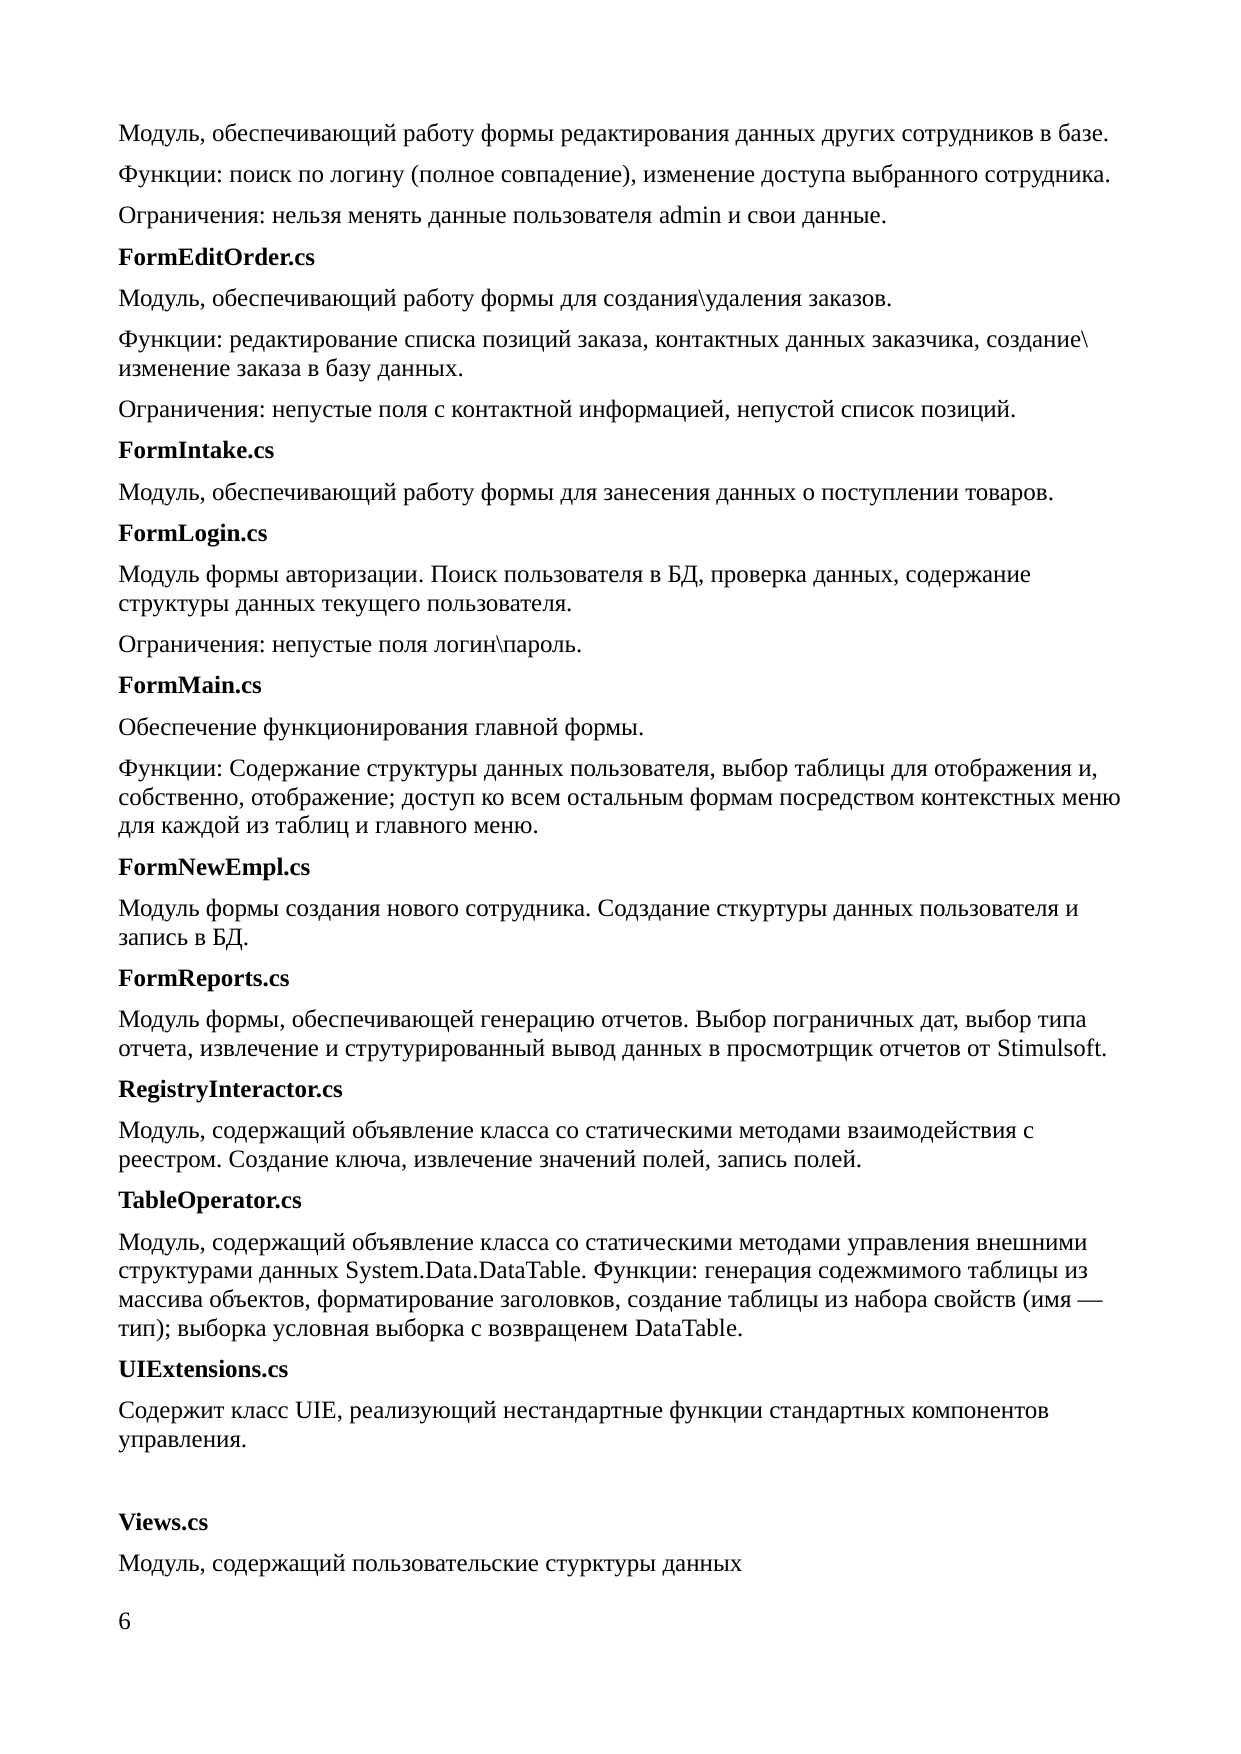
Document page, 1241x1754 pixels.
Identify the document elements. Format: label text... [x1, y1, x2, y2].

text Модуль формы авторизации. Поиск пользователя в БД, проверка данных, содержание структуры данных текущего пользователя. [118, 559, 1122, 617]
text Модуль формы создания нового сотрудника. Содздание сткуртуры данных пользователя и запись в БД. [118, 893, 1122, 951]
text FormNewEmpl.cs [118, 852, 1122, 881]
text FormReports.cs [118, 963, 1122, 992]
text FormLogin.cs [118, 518, 1122, 547]
text Модуль, обеспечивающий работу формы для занесения данных о поступлении товаров. [118, 477, 1122, 506]
text Содержит класс UIE, реализующий нестандартные функции стандартных компонентов управления. [118, 1396, 1122, 1453]
text Функции: Содержание структуры данных пользователя, выбор таблицы для отображения и, собственно, отображение; доступ ко всем остальным формам посредством контекстных меню для каждой из таблиц и главного меню. [118, 753, 1122, 839]
text Views.cs [118, 1507, 1122, 1536]
text Модуль, содержащий объявление класса со статическими методами управления внешними структурами данных System.Data.DataTable. Функции: генерация содежмимого таблицы из массива объектов, форматирование заголовков, создание таблицы из набора свойств (имя — тип); выборка условная выборка с возвращенем DataTable. [118, 1227, 1122, 1342]
text Модуль, обеспечивающий работу формы для создания\удаления заказов. [118, 283, 1122, 312]
text FormIntake.cs [118, 436, 1122, 464]
text UIExtensions.cs [118, 1354, 1122, 1383]
text FormEditOrder.cs [118, 242, 1122, 271]
text Ограничения: непустые поля логин\пароль. [118, 629, 1122, 658]
text Модуль, содержащий пользовательские стурктуры данных [118, 1548, 1122, 1577]
text Обеспечение функционирования главной формы. [118, 712, 1122, 741]
text TableOperator.cs [118, 1186, 1122, 1214]
text RegistryInteractor.cs [118, 1074, 1122, 1103]
text Функции: поиск по логину (полное совпадение), изменение доступа выбранного сотрудника. [118, 159, 1122, 188]
text Функции: редактирование списка позиций заказа, контактных данных заказчика, создание\изменение заказа в базу данных. [118, 324, 1122, 382]
text Ограничения: нельзя менять данные пользователя admin и свои данные. [118, 201, 1122, 229]
text Модуль формы, обеспечивающей генерацию отчетов. Выбор пограничных дат, выбор типа отчета, извлечение и струтурированный вывод данных в просмотрщик отчетов от Stimulsoft. [118, 1004, 1122, 1062]
text Модуль, обеспечивающий работу формы редактирования данных других сотрудников в базе. [118, 118, 1122, 147]
text Ограничения: непустые поля с контактной информацией, непустой список позиций. [118, 394, 1122, 423]
text FormMain.cs [118, 671, 1122, 699]
text Модуль, содержащий объявление класса со статическими методами взаимодействия с реестром. Создание ключа, извлечение значений полей, запись полей. [118, 1116, 1122, 1173]
